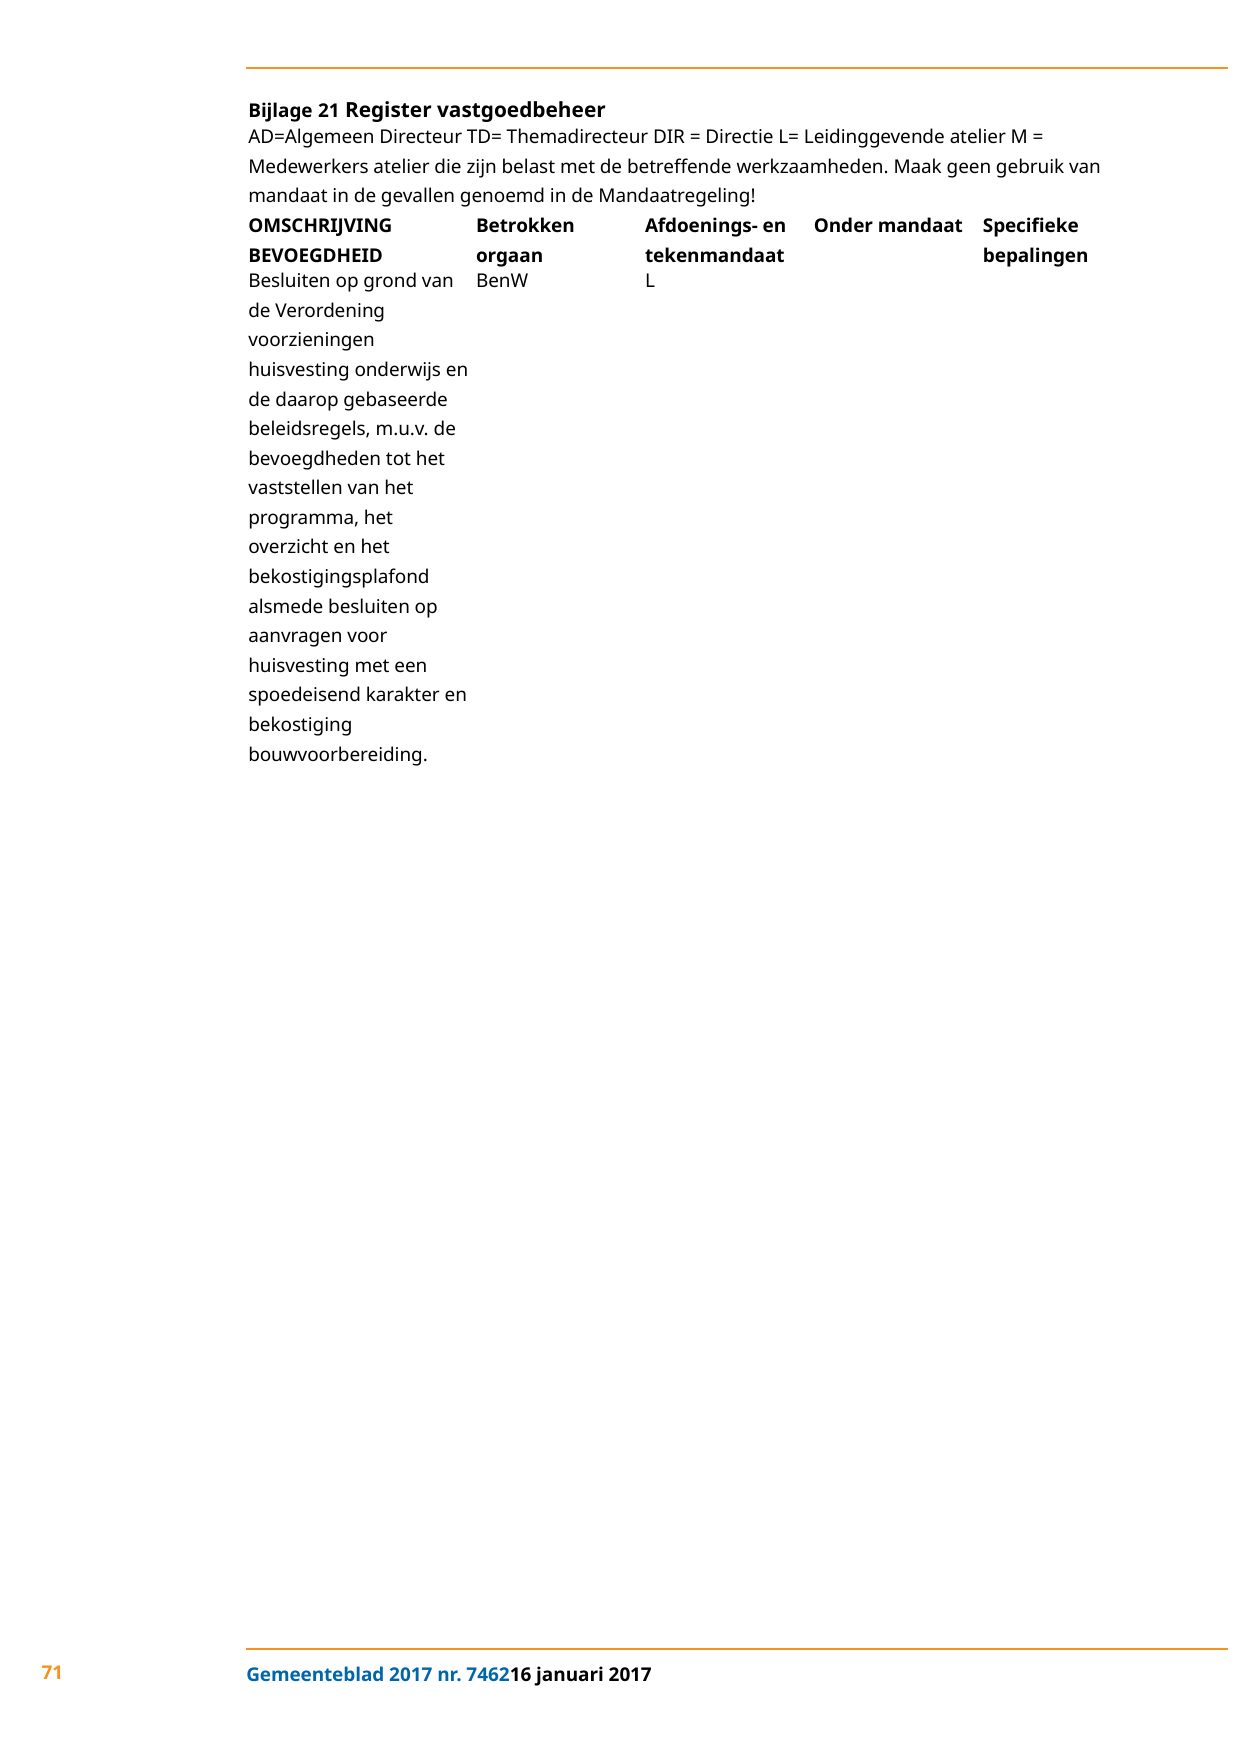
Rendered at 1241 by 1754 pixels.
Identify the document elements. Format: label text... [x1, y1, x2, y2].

table_cell [983, 268, 1152, 767]
table_header Specifieke bepalingen [983, 212, 1152, 267]
text Bijlage 21 Register vastgoedbeheer [248, 95, 1152, 123]
picture [41, 47, 231, 172]
table_header Onder mandaat [814, 212, 983, 267]
table_header Betrokken orgaan [476, 212, 645, 267]
table_cell [814, 268, 983, 767]
table_header Afdoenings- en tekenmandaat [645, 212, 814, 267]
text AD=Algemeen Directeur TD= Themadirecteur DIR = Directie L= Leidinggevende atelier M = Medewerkers atelier die zijn belast met de betreffende werkzaamheden. Maak geen gebruik van mandaat in de gevallen genoemd in de Mandaatregeling! [248, 123, 1152, 208]
table_cell Besluiten op grond van de Verordening voorzieningen huisvesting onderwijs en de daarop gebaseerde beleidsregels, m.u.v. de bevoegdheden tot het vaststellen van het programma, het overzicht en het bekostigingsplafond alsmede besluiten op aanvragen voor huisvesting met een spoedeisend karakter en bekostiging bouwvoorbereiding. [248, 268, 476, 767]
table_cell BenW [476, 268, 645, 767]
table_header OMSCHRIJVING BEVOEGDHEID [248, 212, 476, 267]
table_cell L [645, 268, 814, 767]
